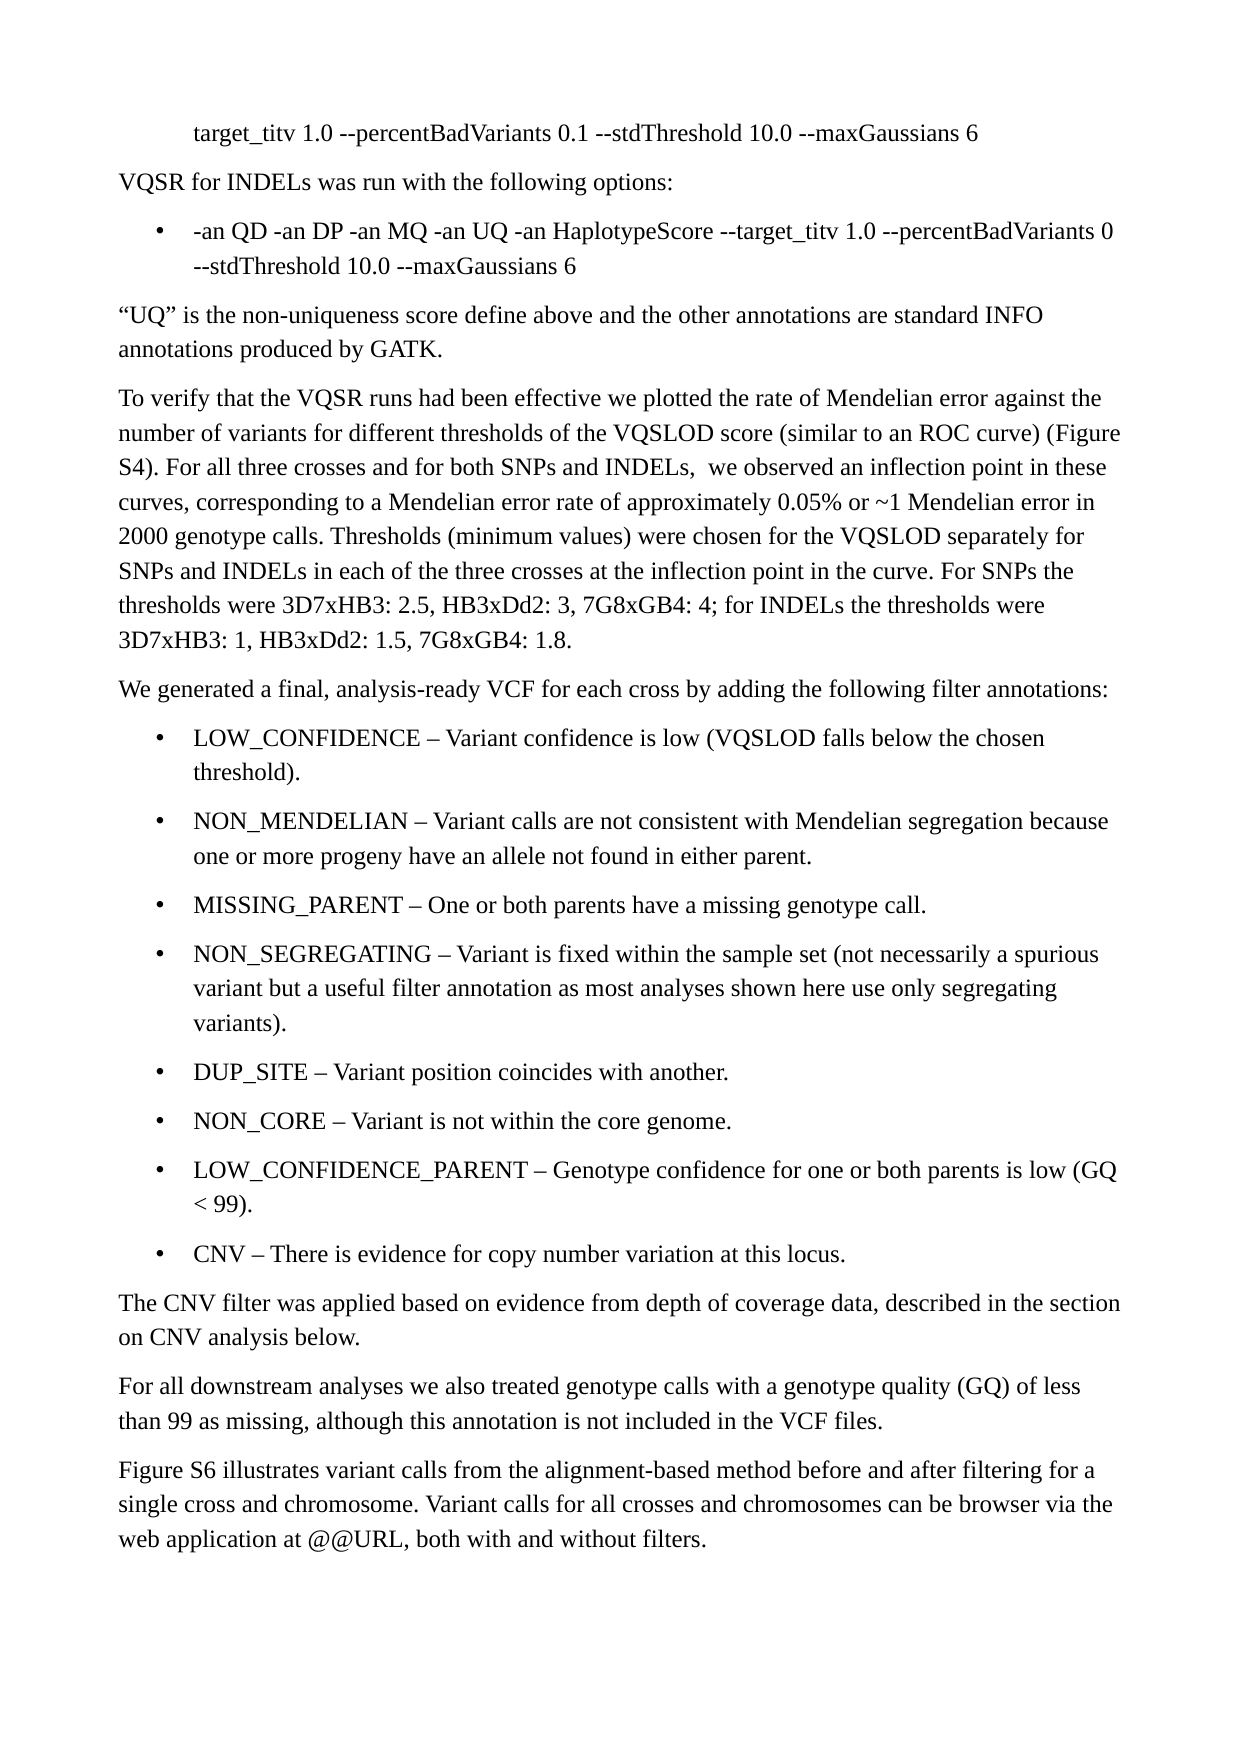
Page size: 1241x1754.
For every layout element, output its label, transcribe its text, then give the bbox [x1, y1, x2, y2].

text To verify that the VQSR runs had been effective we plotted the rate of Mendelian error against the number of variants for different thresholds of the VQSLOD score (similar to an ROC curve) (Figure S4). For all three crosses and for both SNPs and INDELs, we observed an inflection point in these curves, corresponding to a Mendelian error rate of approximately 0.05% or ~1 Mendelian error in 2000 genotype calls. Thresholds (minimum values) were chosen for the VQSLOD separately for SNPs and INDELs in each of the three crosses at the inflection point in the curve. For SNPs the thresholds were 3D7xHB3: 2.5, HB3xDd2: 3, 7G8xGB4: 4; for INDELs the thresholds were 3D7xHB3: 1, HB3xDd2: 1.5, 7G8xGB4: 1.8. [118, 383, 1122, 653]
list DUP_SITE – Variant position coincides with another. [156, 1057, 1122, 1086]
list --target_titv 1.0 --percentBadVariants 0.1 --stdThreshold 10.0 --maxGaussians 6 [156, 118, 1122, 147]
list -an QD -an DP -an MQ -an UQ -an HaplotypeScore --target_titv 1.0 --percentBadVariants 0 --stdThreshold 10.0 --maxGaussians 6 [156, 216, 1122, 279]
list MISSING_PARENT – One or both parents have a missing genotype call. [156, 890, 1122, 919]
list NON_MENDELIAN – Variant calls are not consistent with Mendelian segregation because one or more progeny have an allele not found in either parent. [156, 806, 1122, 869]
list CNV – There is evidence for copy number variation at this locus. [156, 1239, 1122, 1267]
text We generated a final, analysis-ready VCF for each cross by adding the following filter annotations: [118, 674, 1122, 702]
list NON_CORE – Variant is not within the core genome. [156, 1106, 1122, 1135]
list NON_SEGREGATING – Variant is fixed within the sample set (not necessarily a spurious variant but a useful filter annotation as most analyses shown here use only segregating variants). [156, 939, 1122, 1037]
text For all downstream analyses we also treated genotype calls with a genotype quality (GQ) of less than 99 as missing, although this annotation is not included in the VCF files. [118, 1371, 1122, 1434]
list LOW_CONFIDENCE – Variant confidence is low (VQSLOD falls below the chosen threshold). [156, 723, 1122, 786]
list LOW_CONFIDENCE_PARENT – Genotype confidence for one or both parents is low (GQ < 99). [156, 1155, 1122, 1218]
text The CNV filter was applied based on evidence from depth of coverage data, described in the section on CNV analysis below. [118, 1288, 1122, 1351]
text Figure S6 illustrates variant calls from the alignment-based method before and after filtering for a single cross and chromosome. Variant calls for all crosses and chromosomes can be browser via the web application at @@URL, both with and without filters. [118, 1455, 1122, 1552]
text VQSR for INDELs was run with the following options: [118, 167, 1122, 196]
text “UQ” is the non-uniqueness score define above and the other annotations are standard INFO annotations produced by GATK. [118, 300, 1122, 363]
